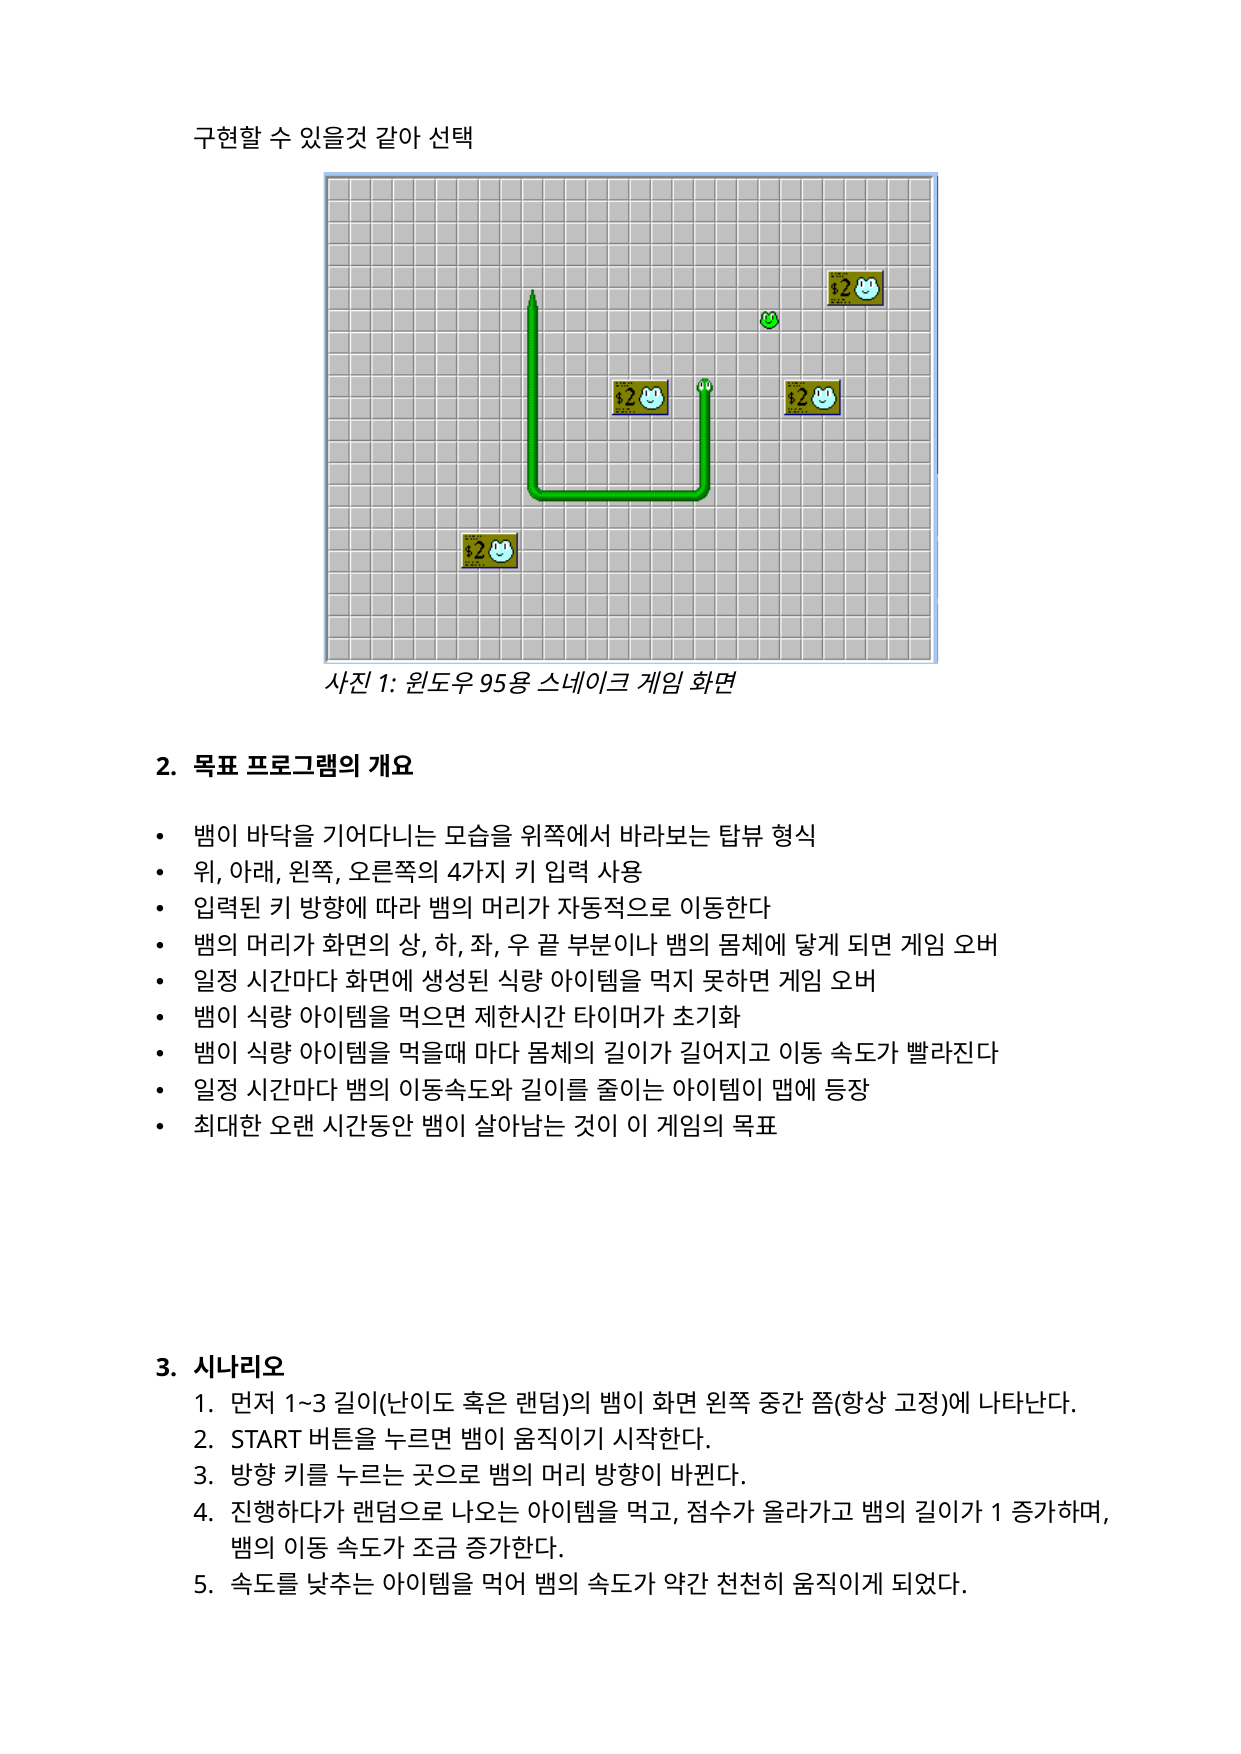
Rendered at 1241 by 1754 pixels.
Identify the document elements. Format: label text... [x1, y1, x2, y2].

list 뱀이 식량 아이템을 먹으면 제한시간 타이머가 초기화 [156, 998, 1122, 1034]
list 입력된 키 방향에 따라 뱀의 머리가 자동적으로 이동한다 [156, 889, 1122, 925]
list 방향 키를 누르는 곳으로 뱀의 머리 방향이 바뀐다. [193, 1456, 1122, 1492]
text 사진 1: 윈도우 95용 스네이크 게임 화면 [323, 664, 920, 700]
list 구현할 수 있을것 같아 선택 [156, 118, 1122, 154]
list 먼저 1~3 길이(난이도 혹은 랜덤)의 뱀이 화면 왼쪽 중간 쯤(항상 고정)에 나타난다. [193, 1383, 1122, 1419]
list 일정 시간마다 화면에 생성된 식량 아이템을 먹지 못하면 게임 오버 [156, 961, 1122, 998]
list 위, 아래, 왼쪽, 오른쪽의 4가지 키 입력 사용 [156, 853, 1122, 889]
list 진행하다가 랜덤으로 나오는 아이템을 먹고, 점수가 올라가고 뱀의 길이가 1 증가하며, 뱀의 이동 속도가 조금 증가한다. [193, 1492, 1122, 1564]
list 일정 시간마다 뱀의 이동속도와 길이를 줄이는 아이템이 맵에 등장 [156, 1070, 1122, 1106]
list 뱀이 식량 아이템을 먹을때 마다 몸체의 길이가 길어지고 이동 속도가 빨라진다 [156, 1034, 1122, 1070]
list 속도를 낮추는 아이템을 먹어 뱀의 속도가 약간 천천히 움직이게 되었다. [193, 1564, 1122, 1601]
list 목표 프로그램의 개요 [156, 746, 1122, 782]
list START 버튼을 누르면 뱀이 움직이기 시작한다. [193, 1419, 1122, 1456]
list 최대한 오랜 시간동안 뱀이 살아남는 것이 이 게임의 목표 [156, 1106, 1122, 1143]
list 시나리오 [156, 1347, 1122, 1383]
list 뱀의 머리가 화면의 상, 하, 좌, 우 끝 부분이나 뱀의 몸체에 닿게 되면 게임 오버 [156, 925, 1122, 961]
list 뱀이 바닥을 기어다니는 모습을 위쪽에서 바라보는 탑뷰 형식 [156, 816, 1122, 853]
